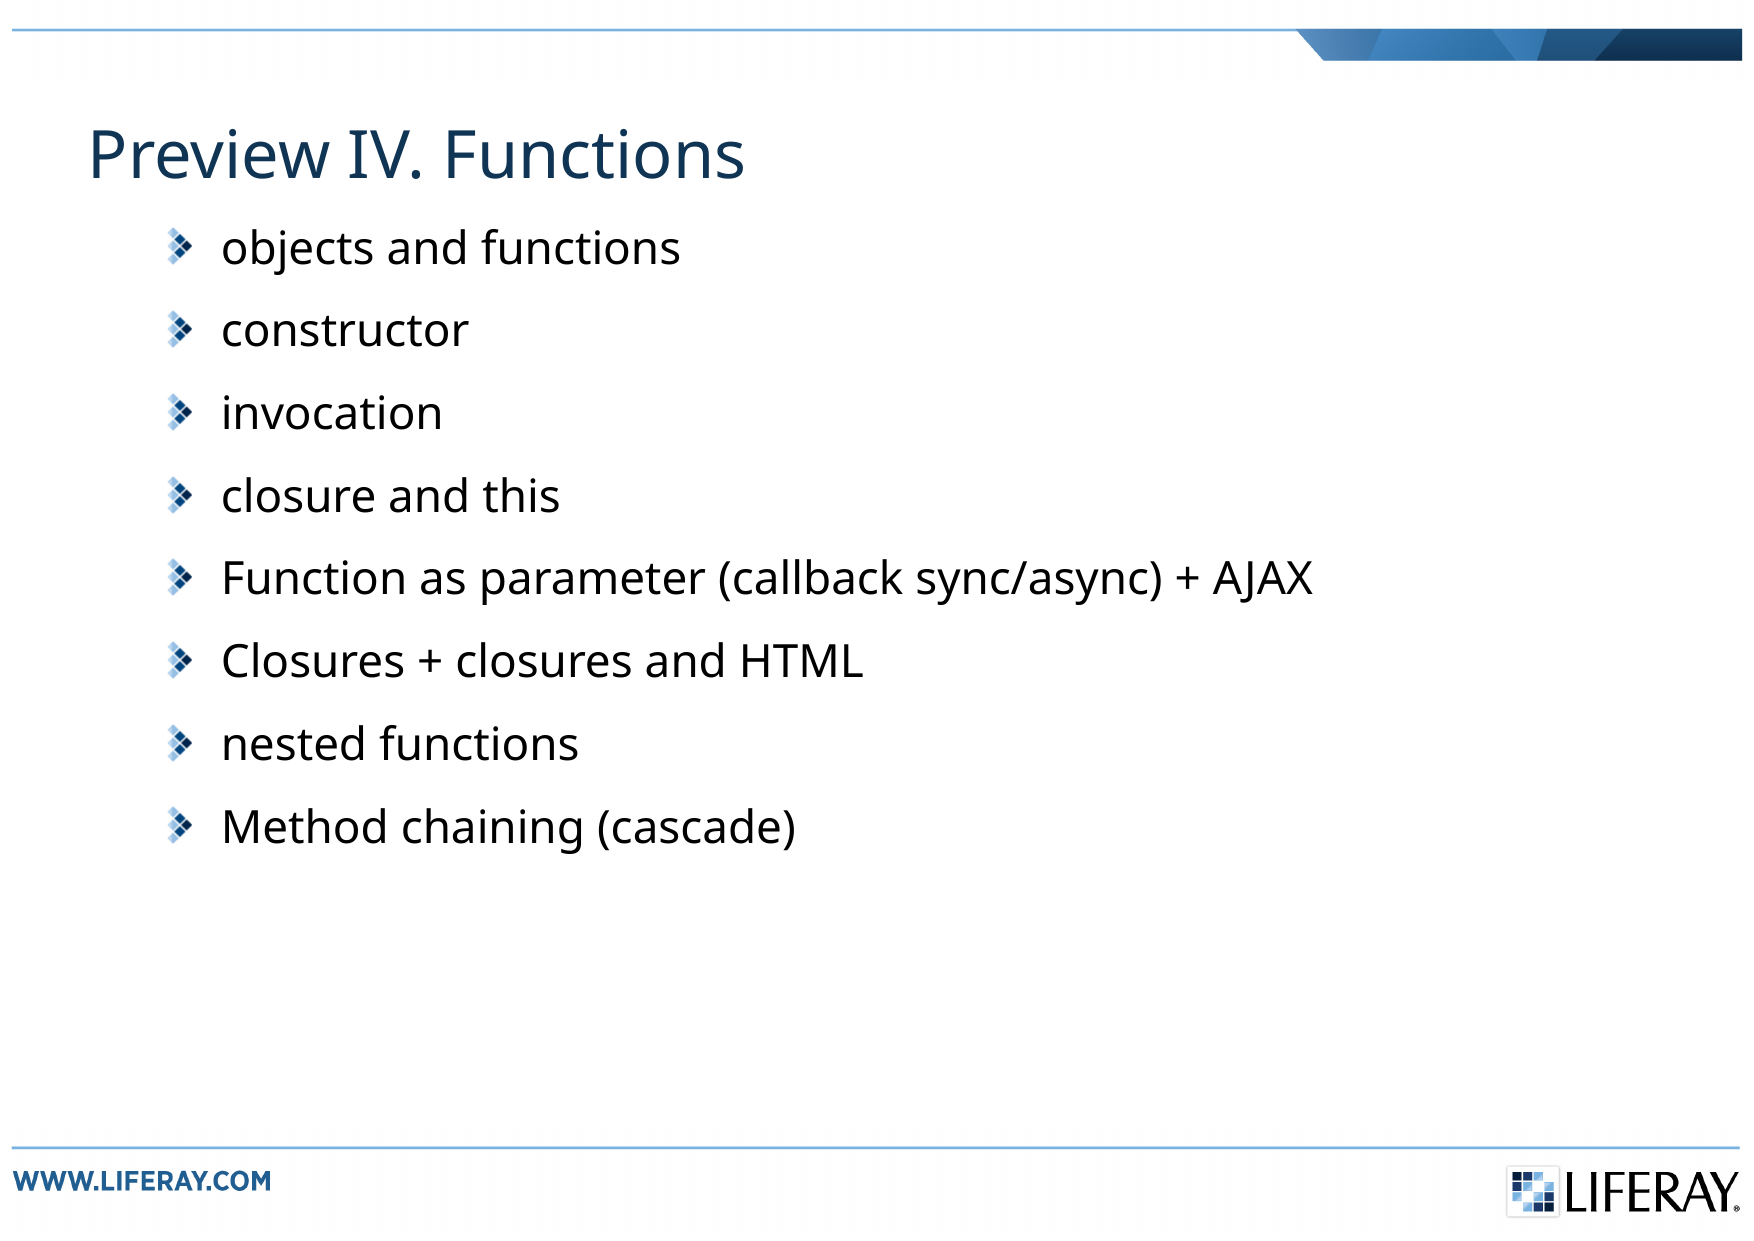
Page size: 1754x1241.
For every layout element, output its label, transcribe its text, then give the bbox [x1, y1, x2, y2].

picture [10, 1124, 150, 1234]
title Preview IV. Functions [87, 49, 1667, 257]
picture [1639, 1124, 1741, 1234]
picture [12, 0, 1743, 84]
list objects and functions constructor invocation closure and this Function as parameter (callback sync/async) + AJAX Closures + closures and HTML nested functions Method chaining (cascade) [150, 215, 1639, 1241]
